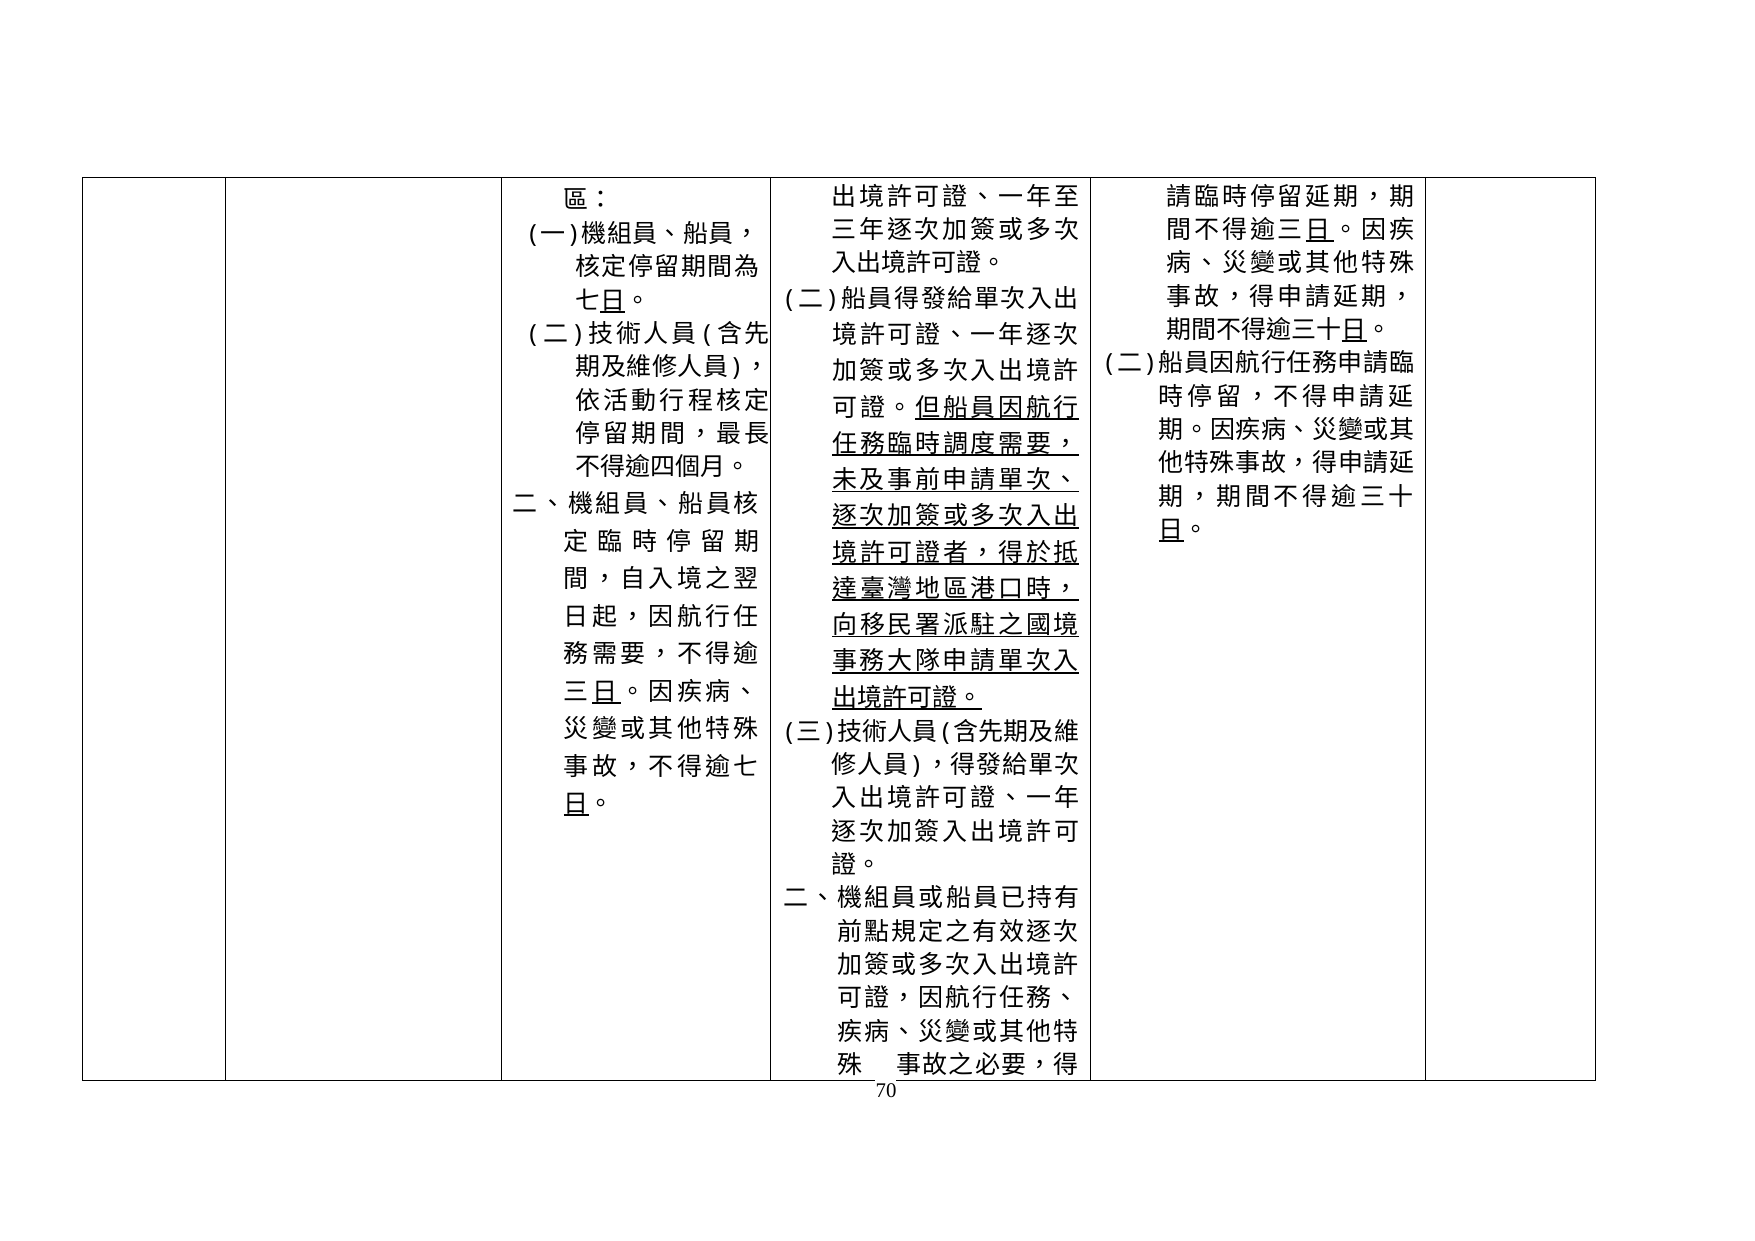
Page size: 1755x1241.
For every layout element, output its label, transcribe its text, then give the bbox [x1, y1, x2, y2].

table_cell 請臨時停留延期，期間不得逾三日。因疾病、災變或其他特殊事故，得申請延期，期間不得逾三十日。 (二)船員因航行任務申請臨時停留，不得申請延期。因疾病、災變或其他特殊事故，得申請延期，期間不得逾三十日。 [1091, 178, 1425, 1080]
table_cell [83, 178, 225, 1080]
table_cell 出境許可證、一年至三年逐次加簽或多次入出境許可證。 (二)船員得發給單次入出境許可證、一年逐次加簽或多次入出境許可證。但船員因航行任務臨時調度需要，未及事前申請單次、逐次加簽或多次入出境許可證者，得於抵達臺灣地區港口時，向移民署派駐之國境事務大隊申請單次入出境許可證。 (三)技術人員(含先期及維修人員)，得發給單次入出境許可證、一年逐次加簽入出境許可證。 二、機組員或船員已持有前點規定之有效逐次加簽或多次入出境許可證，因航行任務、疾病、災變或其他特殊事故之必要，得 [771, 178, 1090, 1080]
table_cell 區： (一)機組員、船員，核定停留期間為七日。 (二)技術人員(含先期及維修人員)，依活動行程核定停留期間，最長不得逾四個月。 二、機組員、船員核定臨時停留期間，自入境之翌日起，因航行任務需要，不得逾三日。因疾病、災變或其他特殊事故，不得逾七日。 [502, 178, 770, 1080]
table_cell [226, 178, 501, 1080]
table_cell [1426, 178, 1595, 1080]
